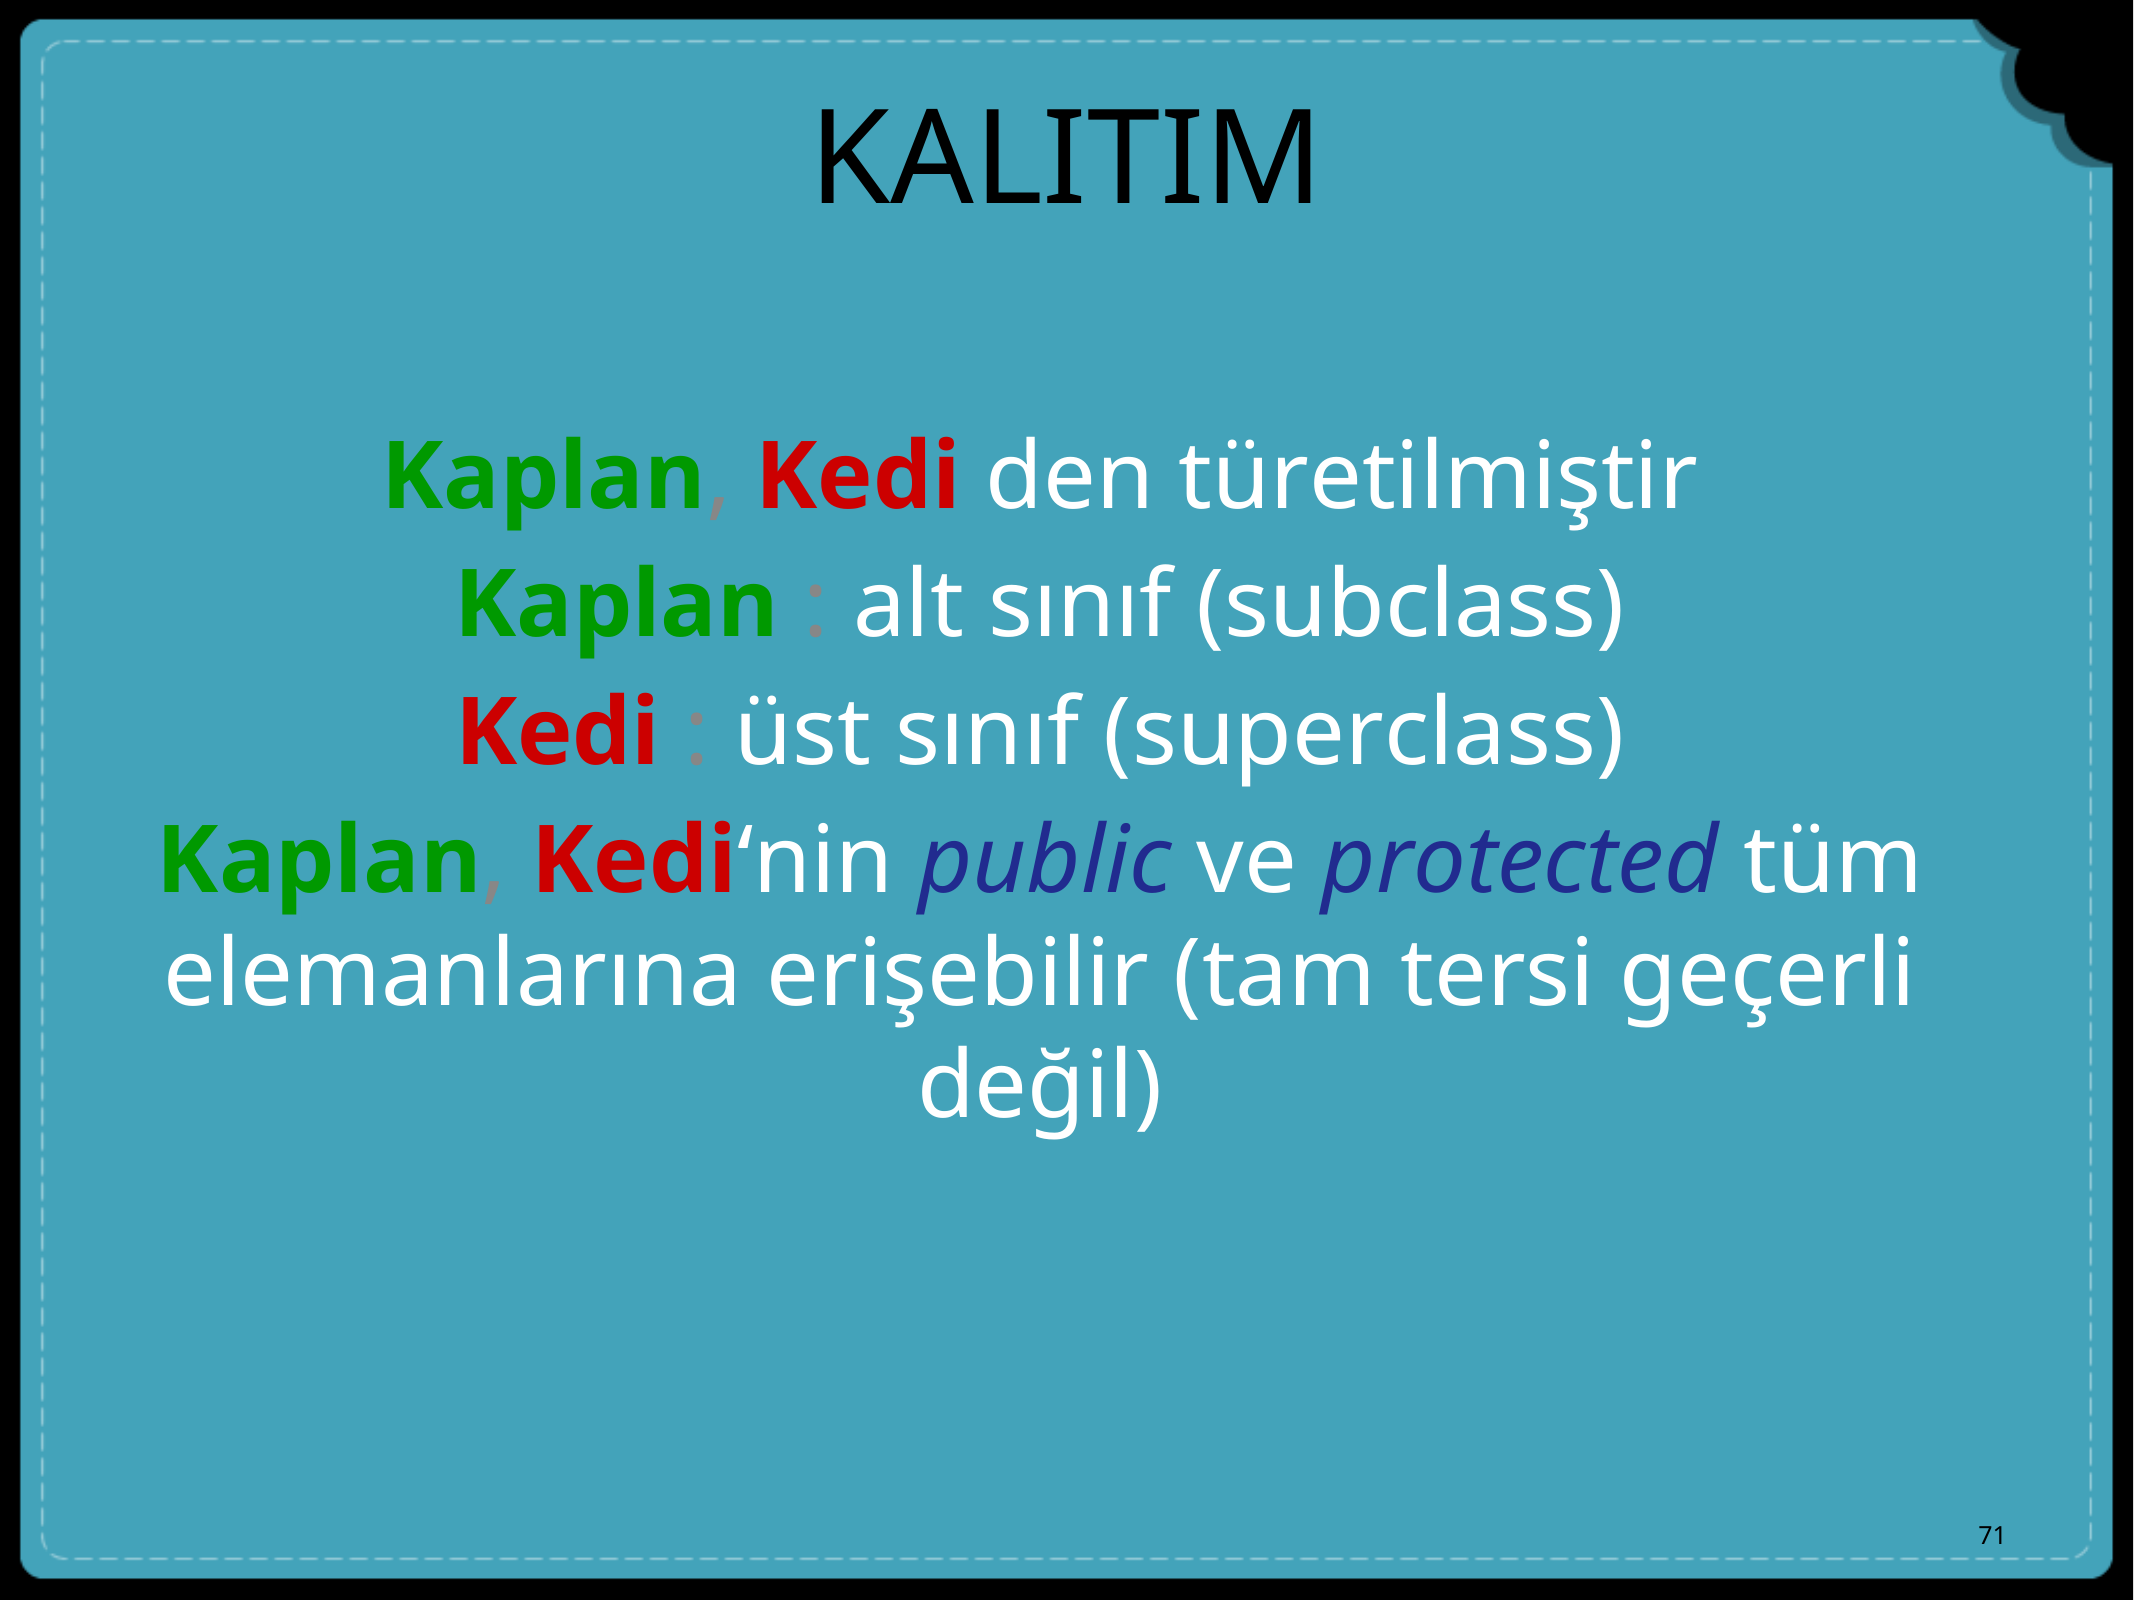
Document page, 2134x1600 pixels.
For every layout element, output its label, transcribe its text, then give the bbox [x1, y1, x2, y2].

list Kaplan, Kedi den türetilmiştir Kaplan : alt sınıf (subclass) Kedi : üst sınıf (superclass) Kaplan, Kedi‘nin public ve protected tüm elemanlarına erişebilir (tam tersi geçerli değil) [106, 279, 1974, 1431]
picture [0, 0, 2134, 1600]
title KALITIM [106, 64, 2027, 311]
